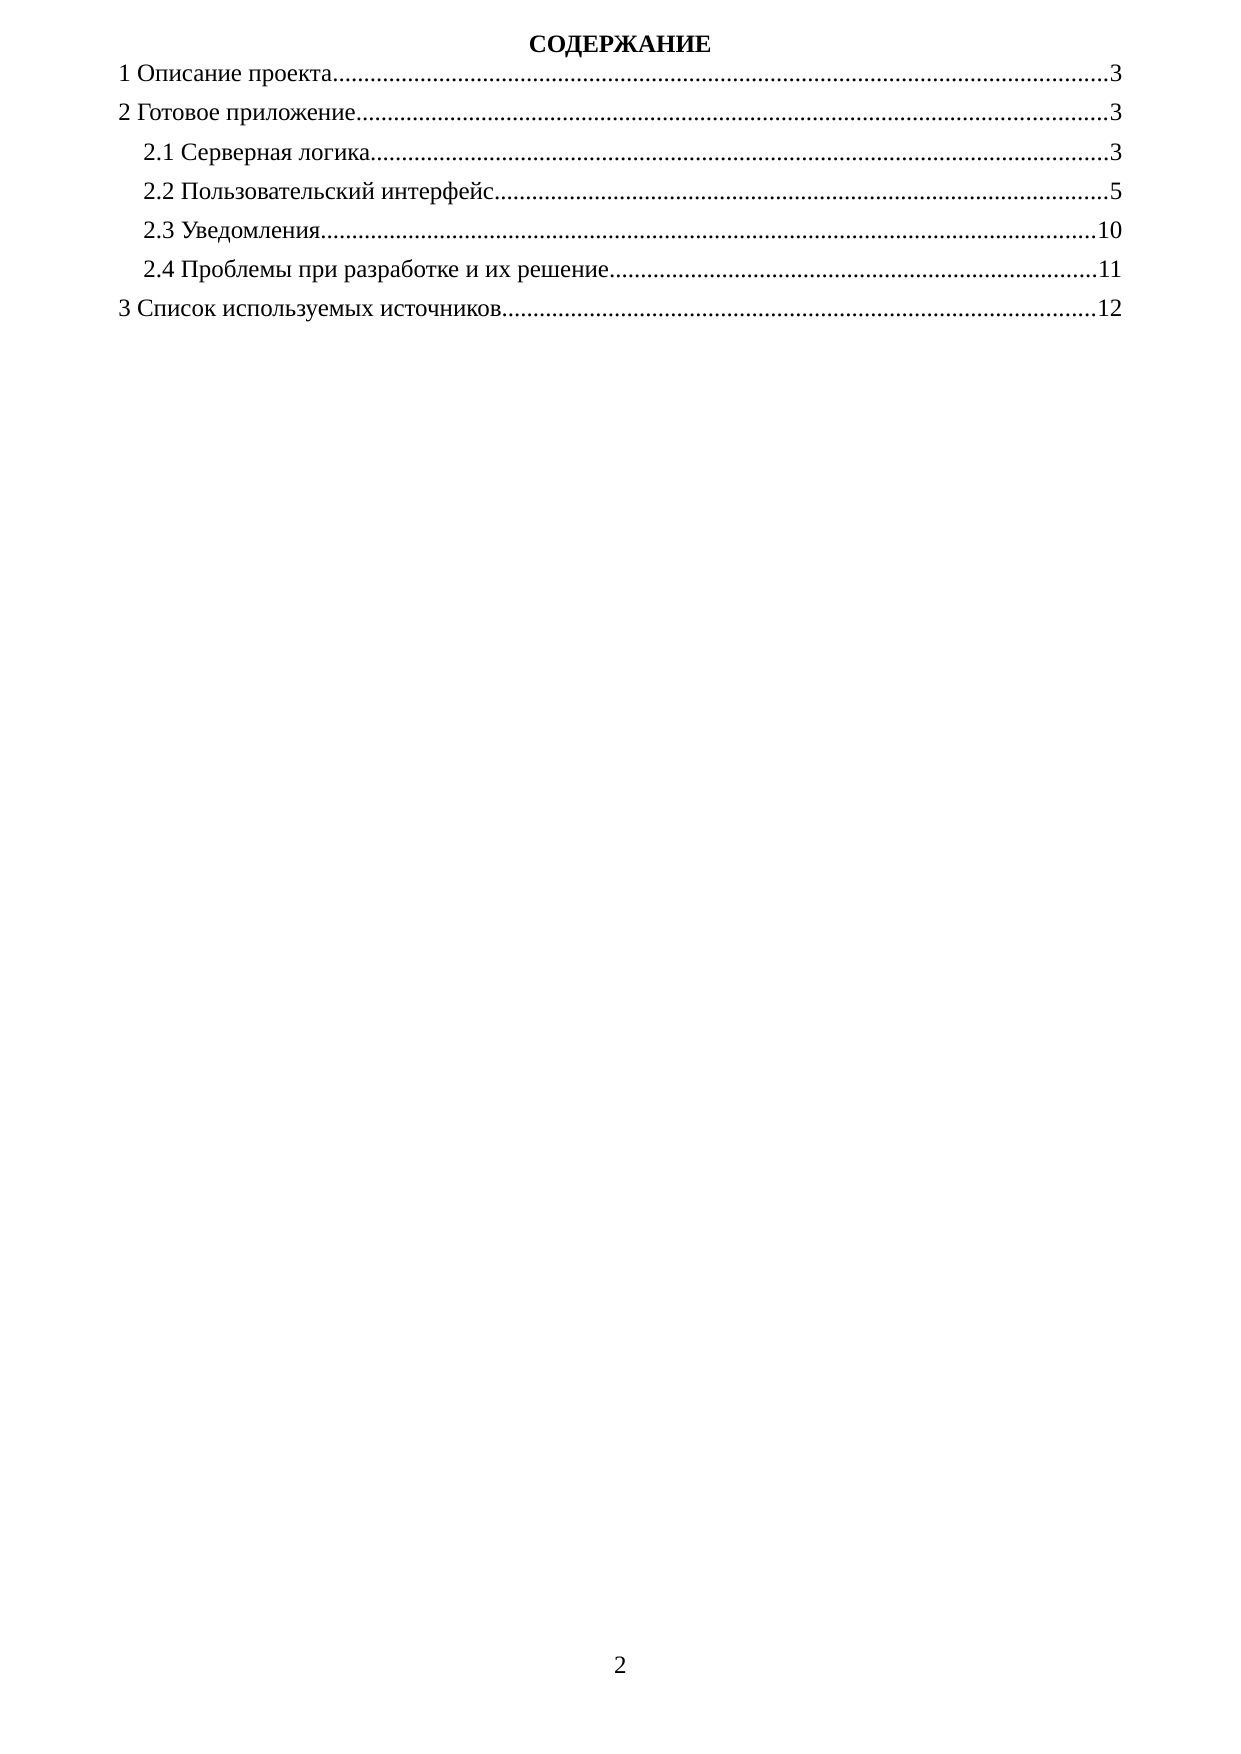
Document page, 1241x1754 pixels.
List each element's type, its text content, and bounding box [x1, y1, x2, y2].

text 2.4 Проблемы при разработке и их решение 11 [143, 254, 1122, 283]
text 3 Список используемых источников 12 [118, 293, 1122, 322]
text 2 Готовое приложение 3 [118, 97, 1122, 126]
text 2.1 Серверная логика 3 [143, 137, 1122, 165]
text 2.3 Уведомления 10 [143, 215, 1122, 244]
text СОДЕРЖАНИЕ [118, 29, 1122, 58]
text 2.2 Пользовательский интерфейс 5 [143, 176, 1122, 204]
text 1 Описание проекта 3 [118, 58, 1122, 87]
